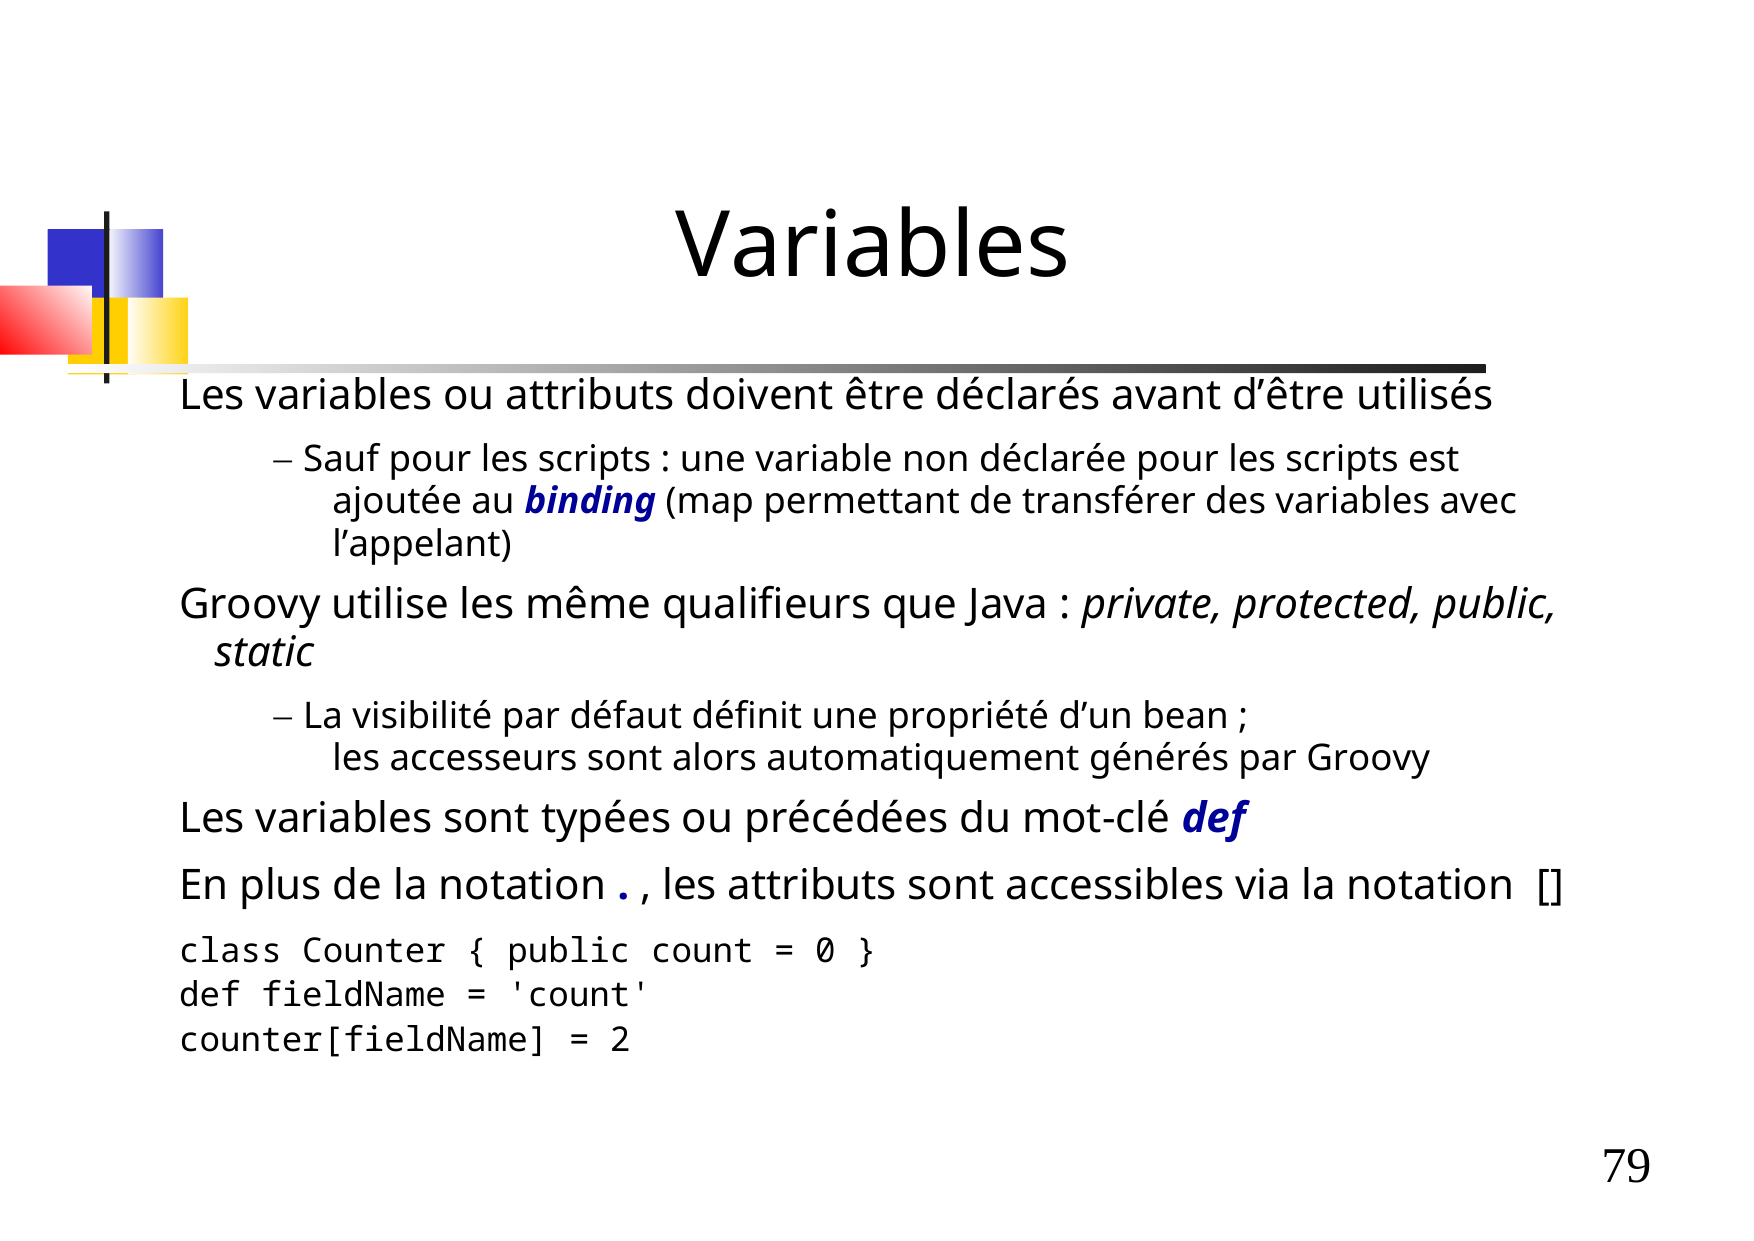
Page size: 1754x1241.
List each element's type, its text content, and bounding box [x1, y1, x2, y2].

title Variables [179, 139, 1567, 351]
list Les variables ou attributs doivent être déclarés avant d’être utilisés Sauf pour les scripts : une variable non déclarée pour les scripts est ajoutée au binding (map permettant de transférer des variables avec l’appelant) Groovy utilise les même qualifieurs que Java : private, protected, public, static La visibilité par défaut définit une propriété d’un bean ; les accesseurs sont alors automatiquement générés par Groovy Les variables sont typées ou précédées du mot-clé def En plus de la notation . , les attributs sont accessibles via la notation [] class Counter { public count = 0 } def fieldName = 'count' counter[fieldName] = 2 [179, 371, 1567, 1091]
